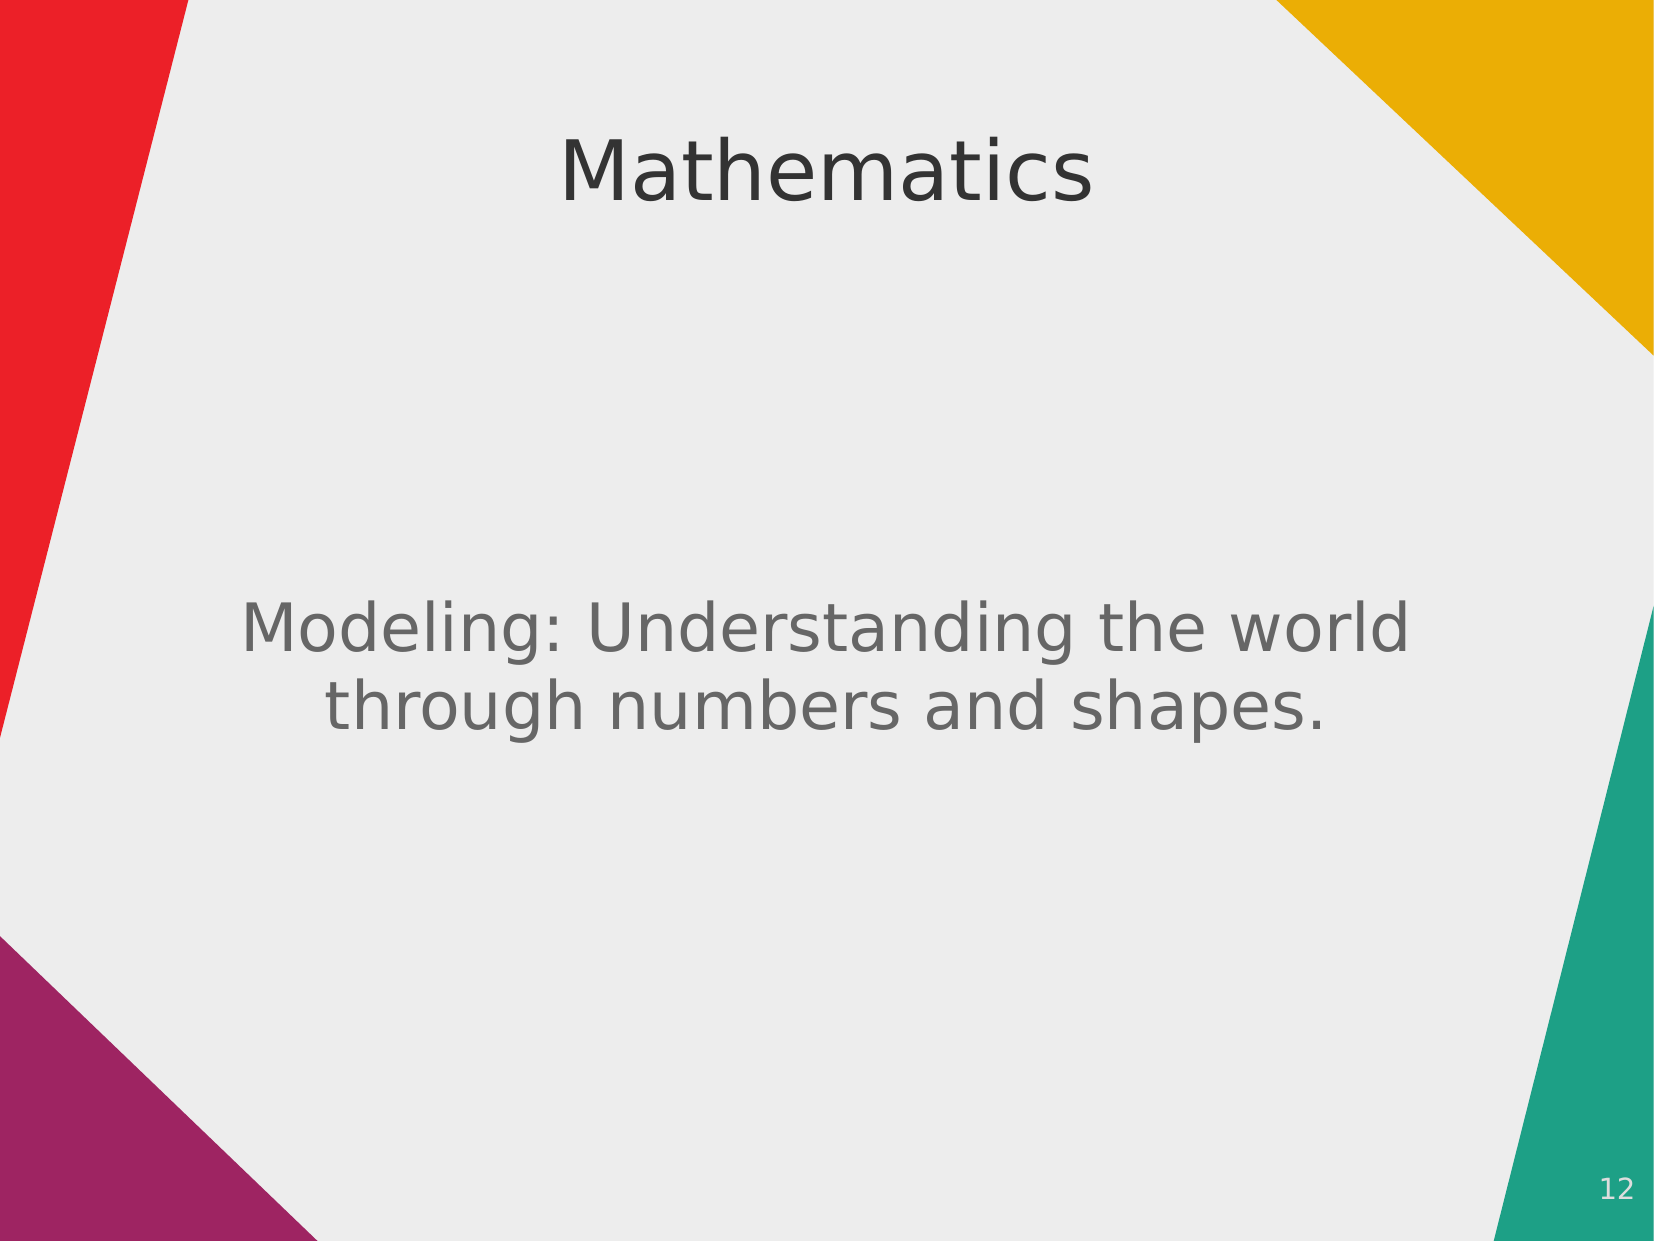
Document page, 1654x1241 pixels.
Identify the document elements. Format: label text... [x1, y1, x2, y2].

subtitle Modeling: Understanding the world through numbers and shapes. [114, 302, 1539, 1033]
title Mathematics [114, 73, 1539, 271]
